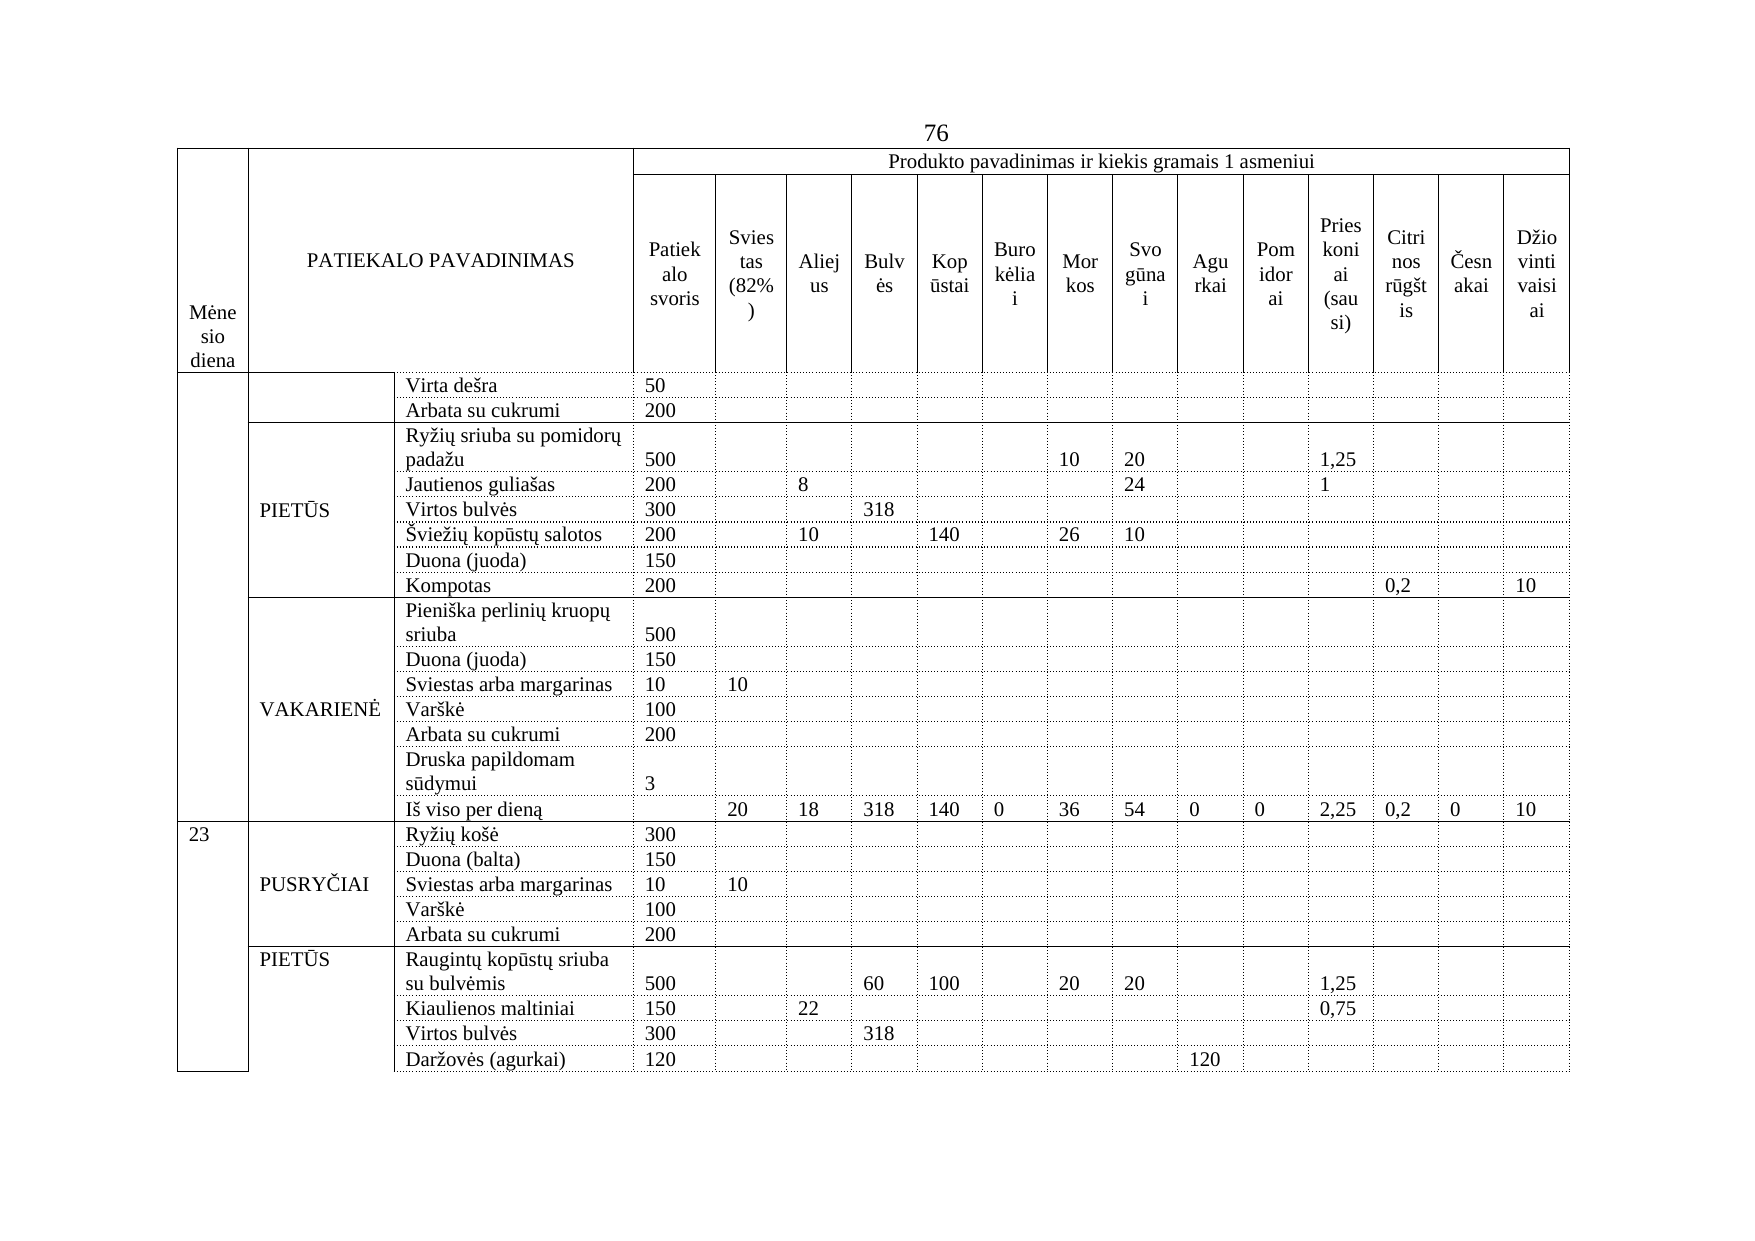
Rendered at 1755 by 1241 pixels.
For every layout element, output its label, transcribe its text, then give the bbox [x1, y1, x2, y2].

table_cell [716, 1045, 787, 1071]
table_cell [1581, 1020, 1595, 1045]
table_cell Prieskoniai (sausi) [1309, 175, 1373, 372]
table_cell [852, 721, 917, 746]
table_cell [1308, 372, 1373, 397]
table_cell Morkos [1048, 175, 1112, 372]
table_cell [852, 521, 917, 546]
table_cell [1581, 1045, 1595, 1071]
table_cell [1439, 1045, 1504, 1071]
table_cell 200 [633, 921, 716, 946]
table_cell [1439, 521, 1504, 546]
table_cell [1439, 372, 1504, 397]
table_cell [1308, 598, 1373, 646]
table_cell 500 [633, 598, 716, 646]
table_cell 10 [1504, 572, 1570, 597]
table_cell [1570, 995, 1581, 1020]
table_cell [982, 896, 1047, 921]
table_cell [1308, 496, 1373, 521]
table_cell [1178, 471, 1243, 496]
table_cell [1374, 846, 1439, 871]
table_cell [1504, 598, 1570, 646]
table_cell 200 [633, 397, 716, 422]
table_cell [1048, 871, 1113, 896]
table_cell Sviestas arba margarinas [395, 871, 633, 896]
table_cell [1308, 1045, 1373, 1071]
table_cell 0 [982, 795, 1047, 821]
table_cell [1113, 1045, 1178, 1071]
table_cell [1581, 821, 1595, 846]
table_cell [982, 696, 1047, 721]
table_cell [1048, 1045, 1113, 1071]
table_cell [787, 1045, 852, 1071]
table_cell [917, 746, 982, 795]
table_cell [1439, 496, 1504, 521]
table_cell [1570, 1020, 1581, 1045]
table_cell [1308, 671, 1373, 696]
table_cell 20 [1113, 423, 1178, 471]
table_cell 10 [1504, 795, 1570, 821]
table_cell [1374, 947, 1439, 995]
table_cell [716, 721, 787, 746]
table_cell [787, 671, 852, 696]
table_cell Virta dešra [395, 372, 633, 397]
table_cell [1581, 995, 1595, 1020]
table_cell 54 [1113, 795, 1178, 821]
table_cell [917, 1020, 982, 1045]
table_cell Sviestas (82%) [716, 175, 786, 372]
table_cell [982, 521, 1047, 546]
table_cell [1581, 696, 1595, 721]
table_cell [787, 646, 852, 671]
table_cell [1570, 946, 1581, 995]
table_cell [982, 496, 1047, 521]
table_cell [1308, 746, 1373, 795]
table_cell Druska papildomam sūdymui [395, 746, 633, 795]
table_cell [1178, 696, 1243, 721]
table_cell [1570, 1045, 1581, 1071]
table_cell 24 [1113, 471, 1178, 496]
table_cell [1308, 1020, 1373, 1045]
table_cell 2,25 [1308, 795, 1373, 821]
table_cell [1504, 521, 1570, 546]
table_cell [716, 572, 787, 597]
table_cell 0 [1243, 795, 1308, 821]
table_cell [633, 795, 716, 821]
table_cell [917, 372, 982, 397]
table_cell [1374, 598, 1439, 646]
table_cell Svogūnai [1113, 175, 1177, 372]
table_cell [1374, 1045, 1439, 1071]
table_cell [1581, 496, 1595, 521]
table_cell [982, 871, 1047, 896]
table_cell [787, 423, 852, 471]
table_header PATIEKALO PAVADINIMAS [249, 149, 633, 372]
table_cell [917, 572, 982, 597]
table_cell [1581, 921, 1595, 946]
table_cell 100 [633, 896, 716, 921]
table_cell [787, 822, 852, 846]
table_cell [1178, 496, 1243, 521]
table_cell [1504, 871, 1570, 896]
table_cell 318 [852, 1020, 917, 1045]
table_cell [852, 871, 917, 896]
table_cell [1048, 397, 1113, 422]
table_cell [1178, 572, 1243, 597]
table_cell 318 [852, 496, 917, 521]
table_cell [716, 696, 787, 721]
table_cell [917, 423, 982, 471]
table_cell 10 [1048, 423, 1113, 471]
table_cell [1581, 896, 1595, 921]
table_cell [1581, 671, 1595, 696]
table_cell [1243, 471, 1308, 496]
table_cell Varškė [395, 696, 633, 721]
table_cell [1439, 671, 1504, 696]
table_cell [1308, 546, 1373, 572]
table_cell [1504, 496, 1570, 521]
table_cell 22 [787, 995, 852, 1020]
table_cell 300 [633, 1020, 716, 1045]
table_cell Džiovinti vaisiai [1504, 175, 1569, 372]
table_cell 200 [633, 471, 716, 496]
table_cell [787, 871, 852, 896]
table_cell 100 [917, 947, 982, 995]
table_cell [852, 671, 917, 696]
table_cell 0 [1439, 795, 1504, 821]
table_cell 140 [917, 795, 982, 821]
table_cell [982, 1045, 1047, 1071]
table_cell [917, 646, 982, 671]
table_cell [1048, 471, 1113, 496]
table_cell [1243, 1020, 1308, 1045]
table_cell 8 [787, 471, 852, 496]
table_cell [1504, 896, 1570, 921]
table_cell 300 [633, 496, 716, 521]
table_cell [852, 646, 917, 671]
table_cell [1243, 546, 1308, 572]
table_cell [1048, 598, 1113, 646]
table_cell [982, 423, 1047, 471]
table_cell [1504, 995, 1570, 1020]
table_cell [716, 746, 787, 795]
table_cell Daržovės (agurkai) [395, 1045, 633, 1071]
table_cell Kiaulienos maltiniai [395, 995, 633, 1020]
table_cell [1243, 1045, 1308, 1071]
table_cell [1308, 397, 1373, 422]
table_cell [852, 397, 917, 422]
table_cell [1308, 896, 1373, 921]
table_cell 1,25 [1308, 947, 1373, 995]
table_cell [716, 423, 787, 471]
table_cell [1048, 372, 1113, 397]
table_cell [852, 372, 917, 397]
table_cell [1308, 646, 1373, 671]
table_cell [787, 696, 852, 721]
table_cell [1570, 496, 1581, 521]
table_cell 0,2 [1374, 795, 1439, 821]
table_cell [1504, 372, 1570, 397]
table_cell [1178, 397, 1243, 422]
table_cell 200 [633, 721, 716, 746]
table_cell [1374, 871, 1439, 896]
table_cell [178, 373, 248, 821]
table_cell [787, 846, 852, 871]
table_cell 200 [633, 572, 716, 597]
table_cell [1048, 721, 1113, 746]
table_cell 0,75 [1308, 995, 1373, 1020]
table_cell [1243, 746, 1308, 795]
table_cell [982, 397, 1047, 422]
table_cell [1374, 372, 1439, 397]
table_cell 150 [633, 846, 716, 871]
table_cell [1581, 422, 1595, 471]
table_cell [1048, 572, 1113, 597]
table_cell [1243, 822, 1308, 846]
table_cell [1113, 871, 1178, 896]
table_cell [1374, 471, 1439, 496]
table_cell 1,25 [1308, 423, 1373, 471]
table_cell Agurkai [1178, 175, 1243, 372]
table_cell Arbata su cukrumi [395, 397, 633, 422]
table_cell [1178, 896, 1243, 921]
table_cell [716, 921, 787, 946]
table_cell [1439, 947, 1504, 995]
table_cell 318 [852, 795, 917, 821]
table_cell [1113, 496, 1178, 521]
table_cell [1048, 1020, 1113, 1045]
table_cell [982, 546, 1047, 572]
table_cell [1048, 822, 1113, 846]
table_cell [1570, 896, 1581, 921]
table_cell [1504, 397, 1570, 422]
table_cell [1374, 496, 1439, 521]
table_cell [1113, 995, 1178, 1020]
table_cell [1048, 995, 1113, 1020]
table_cell [1243, 423, 1308, 471]
table_cell Ryžių sriuba su pomidorų padažu [395, 423, 633, 471]
table_cell [1504, 696, 1570, 721]
table_cell [1243, 572, 1308, 597]
table_cell [1113, 646, 1178, 671]
table_cell 20 [716, 795, 787, 821]
table_cell Šviežių kopūstų salotos [395, 521, 633, 546]
table_cell [1243, 598, 1308, 646]
table_cell [1504, 947, 1570, 995]
table_cell [1308, 846, 1373, 871]
table_cell [1570, 696, 1581, 721]
table_cell [1570, 521, 1581, 546]
table_cell [917, 598, 982, 646]
table_cell [1048, 671, 1113, 696]
table_cell Patiekalo svoris [634, 175, 715, 372]
table_cell [1570, 471, 1581, 496]
table_cell [1439, 995, 1504, 1020]
table_cell Pomidorai [1244, 175, 1308, 372]
table_cell [1504, 921, 1570, 946]
table_cell Česnakai [1439, 175, 1503, 372]
table_cell [1581, 646, 1595, 671]
table_cell [1439, 546, 1504, 572]
table_cell Citrinos rūgštis [1374, 175, 1438, 372]
table_cell [1178, 546, 1243, 572]
table_cell [1113, 671, 1178, 696]
table_cell [787, 896, 852, 921]
table_cell [1243, 721, 1308, 746]
table_cell [1504, 1045, 1570, 1071]
table_cell Arbata su cukrumi [395, 921, 633, 946]
table_cell [1439, 721, 1504, 746]
table_cell Virtos bulvės [395, 1020, 633, 1045]
table_cell [982, 572, 1047, 597]
table_cell Pieniška perlinių kruopų sriuba [395, 598, 633, 646]
table_header [1570, 148, 1581, 174]
table_cell [1113, 372, 1178, 397]
table_cell [1243, 896, 1308, 921]
table_cell [1308, 696, 1373, 721]
table_cell [716, 1020, 787, 1045]
table_cell [1570, 821, 1581, 846]
table_cell [1178, 671, 1243, 696]
table_cell [1581, 846, 1595, 871]
table_cell [852, 896, 917, 921]
table_cell [917, 397, 982, 422]
table_cell Kompotas [395, 572, 633, 597]
table_cell [716, 372, 787, 397]
table_cell [1570, 921, 1581, 946]
table_cell [1581, 946, 1595, 995]
table_cell [1243, 646, 1308, 671]
table_cell [1178, 947, 1243, 995]
table_cell [716, 846, 787, 871]
table_cell [1243, 696, 1308, 721]
table_cell Duona (juoda) [395, 546, 633, 572]
table_cell [1439, 871, 1504, 896]
table_cell 50 [633, 372, 716, 397]
table_cell [1178, 871, 1243, 896]
table_cell [1178, 822, 1243, 846]
table_cell [1178, 423, 1243, 471]
table_cell [1504, 646, 1570, 671]
table_cell [716, 947, 787, 995]
table_cell [1374, 696, 1439, 721]
table_cell [716, 397, 787, 422]
table_cell [852, 822, 917, 846]
table_cell [1243, 871, 1308, 896]
table_cell [787, 947, 852, 995]
table_cell 10 [633, 871, 716, 896]
table_cell [787, 496, 852, 521]
table_cell 10 [1113, 521, 1178, 546]
table_cell 36 [1048, 795, 1113, 821]
table_cell [1048, 896, 1113, 921]
table_cell [1570, 174, 1581, 372]
table_cell [1308, 721, 1373, 746]
table_cell [1243, 671, 1308, 696]
table_cell [1570, 397, 1581, 422]
table_cell [1113, 822, 1178, 846]
table_cell [1504, 846, 1570, 871]
table_cell [1113, 721, 1178, 746]
table_cell [852, 598, 917, 646]
table_cell [917, 822, 982, 846]
table_cell [1581, 871, 1595, 896]
table_cell [1243, 521, 1308, 546]
table_cell [1308, 921, 1373, 946]
table_cell [787, 397, 852, 422]
table_cell PIETŪS [249, 423, 394, 597]
table_cell [1439, 646, 1504, 671]
table_cell [982, 471, 1047, 496]
table_cell [1178, 372, 1243, 397]
table_cell [1374, 721, 1439, 746]
table_cell [1308, 871, 1373, 896]
table_cell [982, 822, 1047, 846]
table_cell [716, 546, 787, 572]
table_cell [1374, 423, 1439, 471]
table_cell Raugintų kopūstų sriuba su bulvėmis [395, 947, 633, 995]
table_cell [716, 896, 787, 921]
table_cell Kopūstai [918, 175, 982, 372]
table_cell [1113, 921, 1178, 946]
table_cell [1113, 746, 1178, 795]
table_cell 150 [633, 995, 716, 1020]
table_cell Burokėliai [983, 175, 1047, 372]
table_cell [1581, 572, 1595, 597]
table_cell [1581, 471, 1595, 496]
table_cell [249, 373, 394, 422]
table_cell Duona (balta) [395, 846, 633, 871]
table_cell [852, 746, 917, 795]
table_cell [1439, 822, 1504, 846]
table_cell [1048, 496, 1113, 521]
table_cell [917, 846, 982, 871]
table_cell [787, 1020, 852, 1045]
table_cell 10 [633, 671, 716, 696]
table_cell [917, 721, 982, 746]
table_cell 0 [1178, 795, 1243, 821]
table_cell [1581, 746, 1595, 795]
table_cell [1374, 746, 1439, 795]
table_cell [852, 471, 917, 496]
table_header Mėnesio diena [178, 149, 248, 372]
table_cell [917, 671, 982, 696]
table_cell 120 [633, 1045, 716, 1071]
table_cell 150 [633, 646, 716, 671]
table_cell [1178, 1020, 1243, 1045]
table_cell [1439, 846, 1504, 871]
table_cell [1113, 696, 1178, 721]
table_cell [716, 646, 787, 671]
table_cell [1374, 646, 1439, 671]
table_cell [1048, 696, 1113, 721]
table_cell [917, 921, 982, 946]
table_cell 23 [178, 822, 248, 1071]
table_cell [1439, 572, 1504, 597]
table_cell [716, 471, 787, 496]
table_cell [1570, 721, 1581, 746]
table_cell [1439, 1020, 1504, 1045]
table_cell [1048, 846, 1113, 871]
table_cell Jautienos guliašas [395, 471, 633, 496]
table_cell [917, 496, 982, 521]
table_cell [1439, 397, 1504, 422]
table_cell [1374, 521, 1439, 546]
table_cell [1113, 1020, 1178, 1045]
table_header Produkto pavadinimas ir kiekis gramais 1 asmeniui [634, 149, 1569, 174]
table_cell [1581, 521, 1595, 546]
table_cell 500 [633, 423, 716, 471]
table_cell [852, 1045, 917, 1071]
table_cell [917, 871, 982, 896]
table_cell [716, 496, 787, 521]
table_cell 1 [1308, 471, 1373, 496]
table_cell [1504, 822, 1570, 846]
table_cell 500 [633, 947, 716, 995]
table_cell [1570, 597, 1581, 646]
table_cell [1374, 397, 1439, 422]
table_cell 3 [633, 746, 716, 795]
table_cell [1308, 822, 1373, 846]
table_cell Bulvės [852, 175, 917, 372]
table_cell [1178, 598, 1243, 646]
table_cell [1178, 746, 1243, 795]
table_cell [1048, 921, 1113, 946]
table_cell [787, 721, 852, 746]
table_cell [1048, 746, 1113, 795]
table_cell [787, 598, 852, 646]
table_cell 18 [787, 795, 852, 821]
table_cell 60 [852, 947, 917, 995]
table_cell [1048, 546, 1113, 572]
table_cell [1570, 846, 1581, 871]
table_cell [1581, 546, 1595, 572]
table_cell PIETŪS [249, 947, 394, 1071]
table_cell 10 [716, 671, 787, 696]
table_cell [1243, 995, 1308, 1020]
table_cell [1504, 546, 1570, 572]
table_cell [1570, 871, 1581, 896]
table_cell [1113, 397, 1178, 422]
table_cell 100 [633, 696, 716, 721]
table_cell [1570, 646, 1581, 671]
table_cell Sviestas arba margarinas [395, 671, 633, 696]
table_cell Virtos bulvės [395, 496, 633, 521]
table_cell [1113, 572, 1178, 597]
table_cell [852, 696, 917, 721]
table_cell [1504, 423, 1570, 471]
table_cell [1439, 696, 1504, 721]
table_cell [852, 995, 917, 1020]
table_cell [1178, 721, 1243, 746]
table_cell [1178, 995, 1243, 1020]
table_cell [1504, 746, 1570, 795]
table_cell [1243, 372, 1308, 397]
table_cell [1581, 721, 1595, 746]
table_cell [1570, 746, 1581, 795]
table_cell 140 [917, 521, 982, 546]
table_cell [716, 822, 787, 846]
table_cell [787, 921, 852, 946]
table_cell [787, 746, 852, 795]
table_cell [852, 921, 917, 946]
table_cell [1374, 546, 1439, 572]
table_cell [1113, 598, 1178, 646]
table_cell 120 [1178, 1045, 1243, 1071]
table_cell [982, 1020, 1047, 1045]
table_cell [1439, 746, 1504, 795]
table_cell [1374, 921, 1439, 946]
table_cell [1439, 921, 1504, 946]
table_cell [917, 696, 982, 721]
table_cell [1243, 397, 1308, 422]
table_header [1581, 148, 1595, 174]
table_cell [1048, 646, 1113, 671]
table_cell [1113, 846, 1178, 871]
table_cell [982, 671, 1047, 696]
table_cell [982, 721, 1047, 746]
table_cell [1570, 572, 1581, 597]
table_cell [1581, 372, 1595, 397]
table_cell [1308, 572, 1373, 597]
table_cell Arbata su cukrumi [395, 721, 633, 746]
table_cell [1504, 671, 1570, 696]
table_cell [1581, 597, 1595, 646]
table_cell [1439, 423, 1504, 471]
table_cell [787, 546, 852, 572]
table_cell [787, 572, 852, 597]
table_cell Ryžių košė [395, 822, 633, 846]
table_cell Iš viso per dieną [395, 795, 633, 821]
table_cell [852, 846, 917, 871]
table_cell [1374, 896, 1439, 921]
table_cell [1570, 546, 1581, 572]
table_cell [1178, 521, 1243, 546]
table_cell [852, 423, 917, 471]
table_cell [1113, 896, 1178, 921]
table_cell [982, 846, 1047, 871]
table_cell 10 [787, 521, 852, 546]
table_cell [787, 372, 852, 397]
table_cell [1504, 1020, 1570, 1045]
table_cell [1439, 471, 1504, 496]
table_cell [1504, 471, 1570, 496]
table_cell [982, 921, 1047, 946]
table_cell Duona (juoda) [395, 646, 633, 671]
table_cell [1570, 671, 1581, 696]
table_cell [917, 471, 982, 496]
table_cell VAKARIENĖ [249, 598, 394, 821]
table_cell [852, 572, 917, 597]
table_cell Aliejus [787, 175, 851, 372]
table_cell [1243, 921, 1308, 946]
table_cell [1243, 846, 1308, 871]
table_cell [1581, 174, 1595, 372]
table_cell [1504, 721, 1570, 746]
table_cell 10 [716, 871, 787, 896]
table_cell 150 [633, 546, 716, 572]
table_cell [1570, 795, 1581, 821]
table_cell [1374, 822, 1439, 846]
table_cell [1308, 521, 1373, 546]
table_cell [1243, 947, 1308, 995]
table_cell [1178, 921, 1243, 946]
table_cell [982, 598, 1047, 646]
table_cell 0,2 [1374, 572, 1439, 597]
table_cell 26 [1048, 521, 1113, 546]
table_cell [716, 521, 787, 546]
table_cell 300 [633, 822, 716, 846]
table_cell [1439, 896, 1504, 921]
table_cell [982, 995, 1047, 1020]
table_cell [982, 947, 1047, 995]
table_cell [1570, 422, 1581, 471]
table_cell [1113, 546, 1178, 572]
table_cell [852, 546, 917, 572]
table_cell 200 [633, 521, 716, 546]
table_cell [917, 546, 982, 572]
table_cell [1243, 496, 1308, 521]
table_cell [1178, 846, 1243, 871]
table_cell [1581, 795, 1595, 821]
table_cell [982, 646, 1047, 671]
table_cell [1570, 372, 1581, 397]
table_cell [917, 896, 982, 921]
table_cell [1178, 646, 1243, 671]
table_cell [1581, 397, 1595, 422]
table_cell [1374, 671, 1439, 696]
table_cell [716, 598, 787, 646]
table_cell 20 [1048, 947, 1113, 995]
table_cell [982, 746, 1047, 795]
table_cell [917, 995, 982, 1020]
table_cell [716, 995, 787, 1020]
table_cell 20 [1113, 947, 1178, 995]
table_cell [917, 1045, 982, 1071]
table_cell [1374, 995, 1439, 1020]
table_cell Varškė [395, 896, 633, 921]
table_cell PUSRYČIAI [249, 822, 394, 946]
table_cell [982, 372, 1047, 397]
table_cell [1439, 598, 1504, 646]
table_cell [1374, 1020, 1439, 1045]
